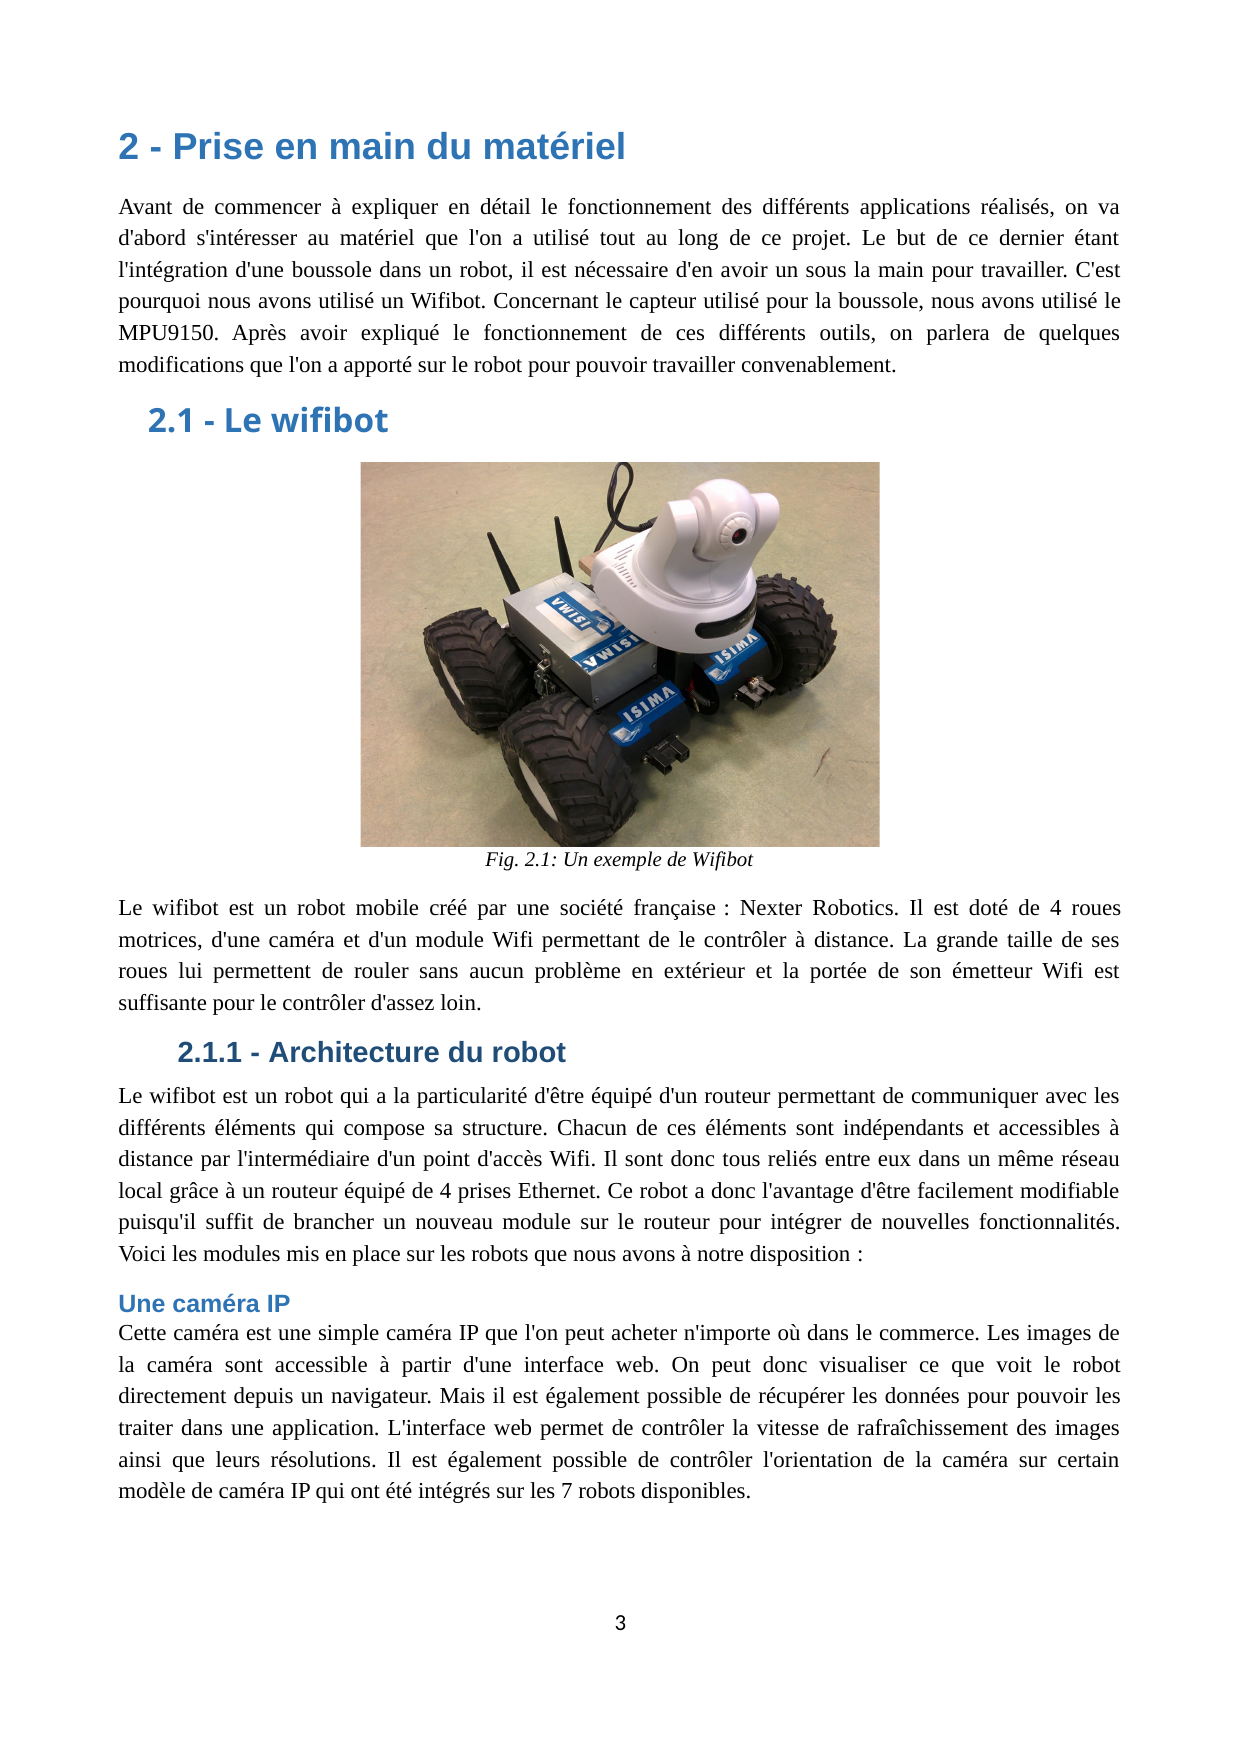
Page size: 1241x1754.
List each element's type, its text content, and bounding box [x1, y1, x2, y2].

subtitle Architecture du robot [118, 1035, 1122, 1069]
subtitle Le wifibot [118, 397, 1122, 442]
text Fig. 2.1: Un exemple de Wifibot [361, 847, 879, 871]
picture [360, 462, 880, 847]
text Cette caméra est une simple caméra IP que l'on peut acheter n'importe où dans le commerce. Les images de la caméra sont accessible à partir d'une interface web. On peut donc visualiser ce que voit le robot directement depuis un navigateur. Mais il est également possible de récupérer les données pour pouvoir les traiter dans une application. L'interface web permet de contrôler la vitesse de rafraîchissement des images ainsi que leurs résolutions. Il est également possible de contrôler l'orientation de la caméra sur certain modèle de caméra IP qui ont été intégrés sur les 7 robots disponibles. [118, 1319, 1122, 1503]
text Le wifibot est un robot qui a la particularité d'être équipé d'un routeur permettant de communiquer avec les différents éléments qui compose sa structure. Chacun de ces éléments sont indépendants et accessibles à distance par l'intermédiaire d'un point d'accès Wifi. Il sont donc tous reliés entre eux dans un même réseau local grâce à un routeur équipé de 4 prises Ethernet. Ce robot a donc l'avantage d'être facilement modifiable puisqu'il suffit de brancher un nouveau module sur le routeur pour intégrer de nouvelles fonctionnalités. Voici les modules mis en place sur les robots que nous avons à notre disposition : [118, 1082, 1122, 1266]
subtitle Une caméra IP [118, 1289, 1122, 1318]
text Avant de commencer à expliquer en détail le fonctionnement des différents applications réalisés, on va d'abord s'intéresser au matériel que l'on a utilisé tout au long de ce projet. Le but de ce dernier étant l'intégration d'une boussole dans un robot, il est nécessaire d'en avoir un sous la main pour travailler. C'est pourquoi nous avons utilisé un Wifibot. Concernant le capteur utilisé pour la boussole, nous avons utilisé le MPU9150. Après avoir expliqué le fonctionnement de ces différents outils, on parlera de quelques modifications que l'on a apporté sur le robot pour pouvoir travailler convenablement. [118, 193, 1122, 377]
subtitle Prise en main du matériel [118, 124, 1122, 167]
text Le wifibot est un robot mobile créé par une société française : Nexter Robotics. Il est doté de 4 roues motrices, d'une caméra et d'un module Wifi permettant de le contrôler à distance. La grande taille de ses roues lui permettent de rouler sans aucun problème en extérieur et la portée de son émetteur Wifi est suffisante pour le contrôler d'assez loin. [118, 847, 1122, 1015]
